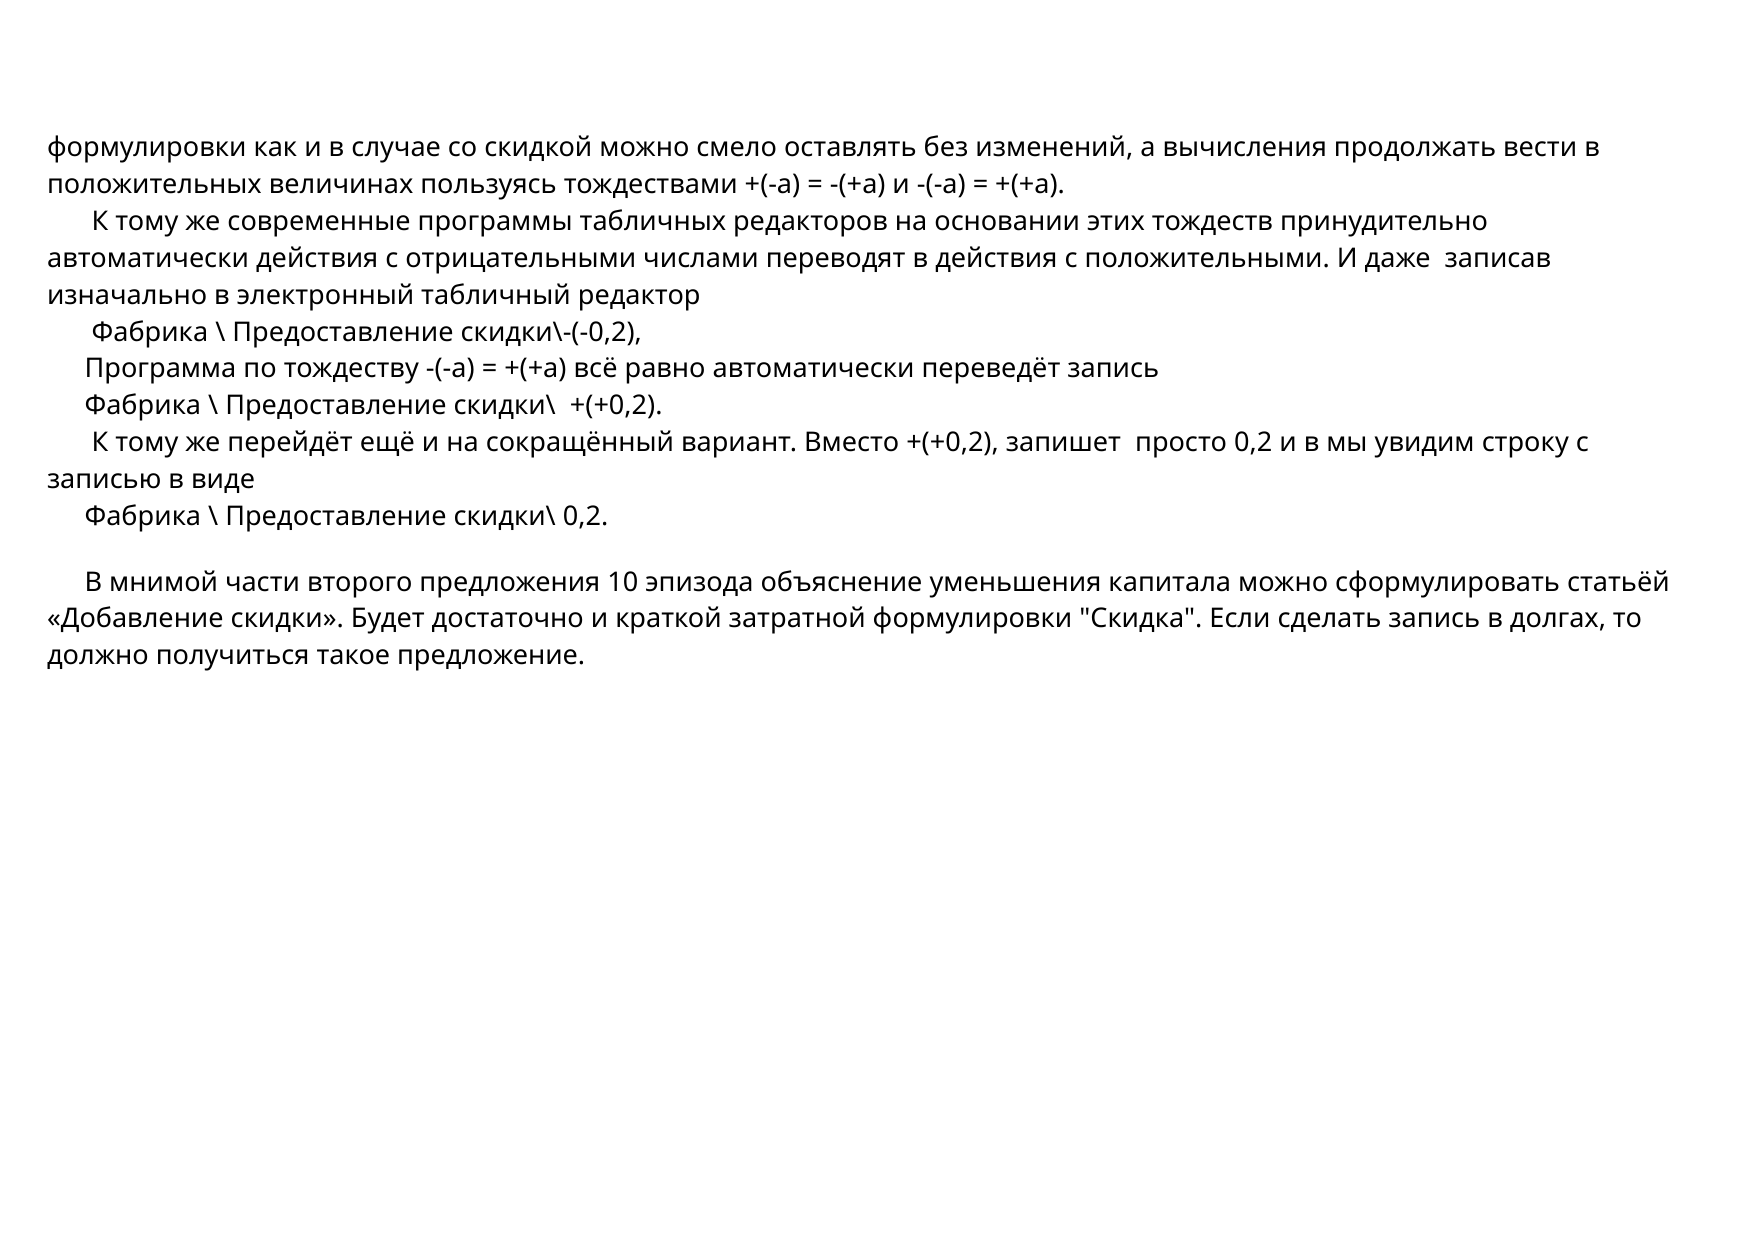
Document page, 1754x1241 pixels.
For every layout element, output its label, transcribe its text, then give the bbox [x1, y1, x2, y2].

text К тому же современные программы табличных редакторов на основании этих тождеств принудительно автоматически действия с отрицательными числами переводят в действия с положительными. И даже записав изначально в электронный табличный редактор [47, 201, 1676, 312]
text К тому же перейдёт ещё и на сокращённый вариант. Вместо +(+0,2), запишет просто 0,2 и в мы увидим строку с записью в виде [47, 423, 1676, 496]
text формулировки как и в случае со скидкой можно смело оставлять без изменений, а вычисления продолжать вести в положительных величинах пользуясь тождествами +(-а) = -(+а) и -(-а) = +(+а). [47, 128, 1676, 201]
text В мнимой части второго предложения 10 эпизода объяснение уменьшения капитала можно сформулировать статьёй «Добавление скидки». Будет достаточно и краткой затратной формулировки "Скидка". Если сделать запись в долгах, то должно получиться такое предложение. [47, 562, 1676, 673]
text Программа по тождеству -(-а) = +(+а) всё равно автоматически переведёт запись [47, 349, 1676, 386]
text Фабрика \ Предоставление скидки\ 0,2. [47, 496, 1676, 533]
text Фабрика \ Предоставление скидки\-(-0,2), [47, 312, 1676, 349]
text Фабрика \ Предоставление скидки\ +(+0,2). [47, 386, 1676, 423]
